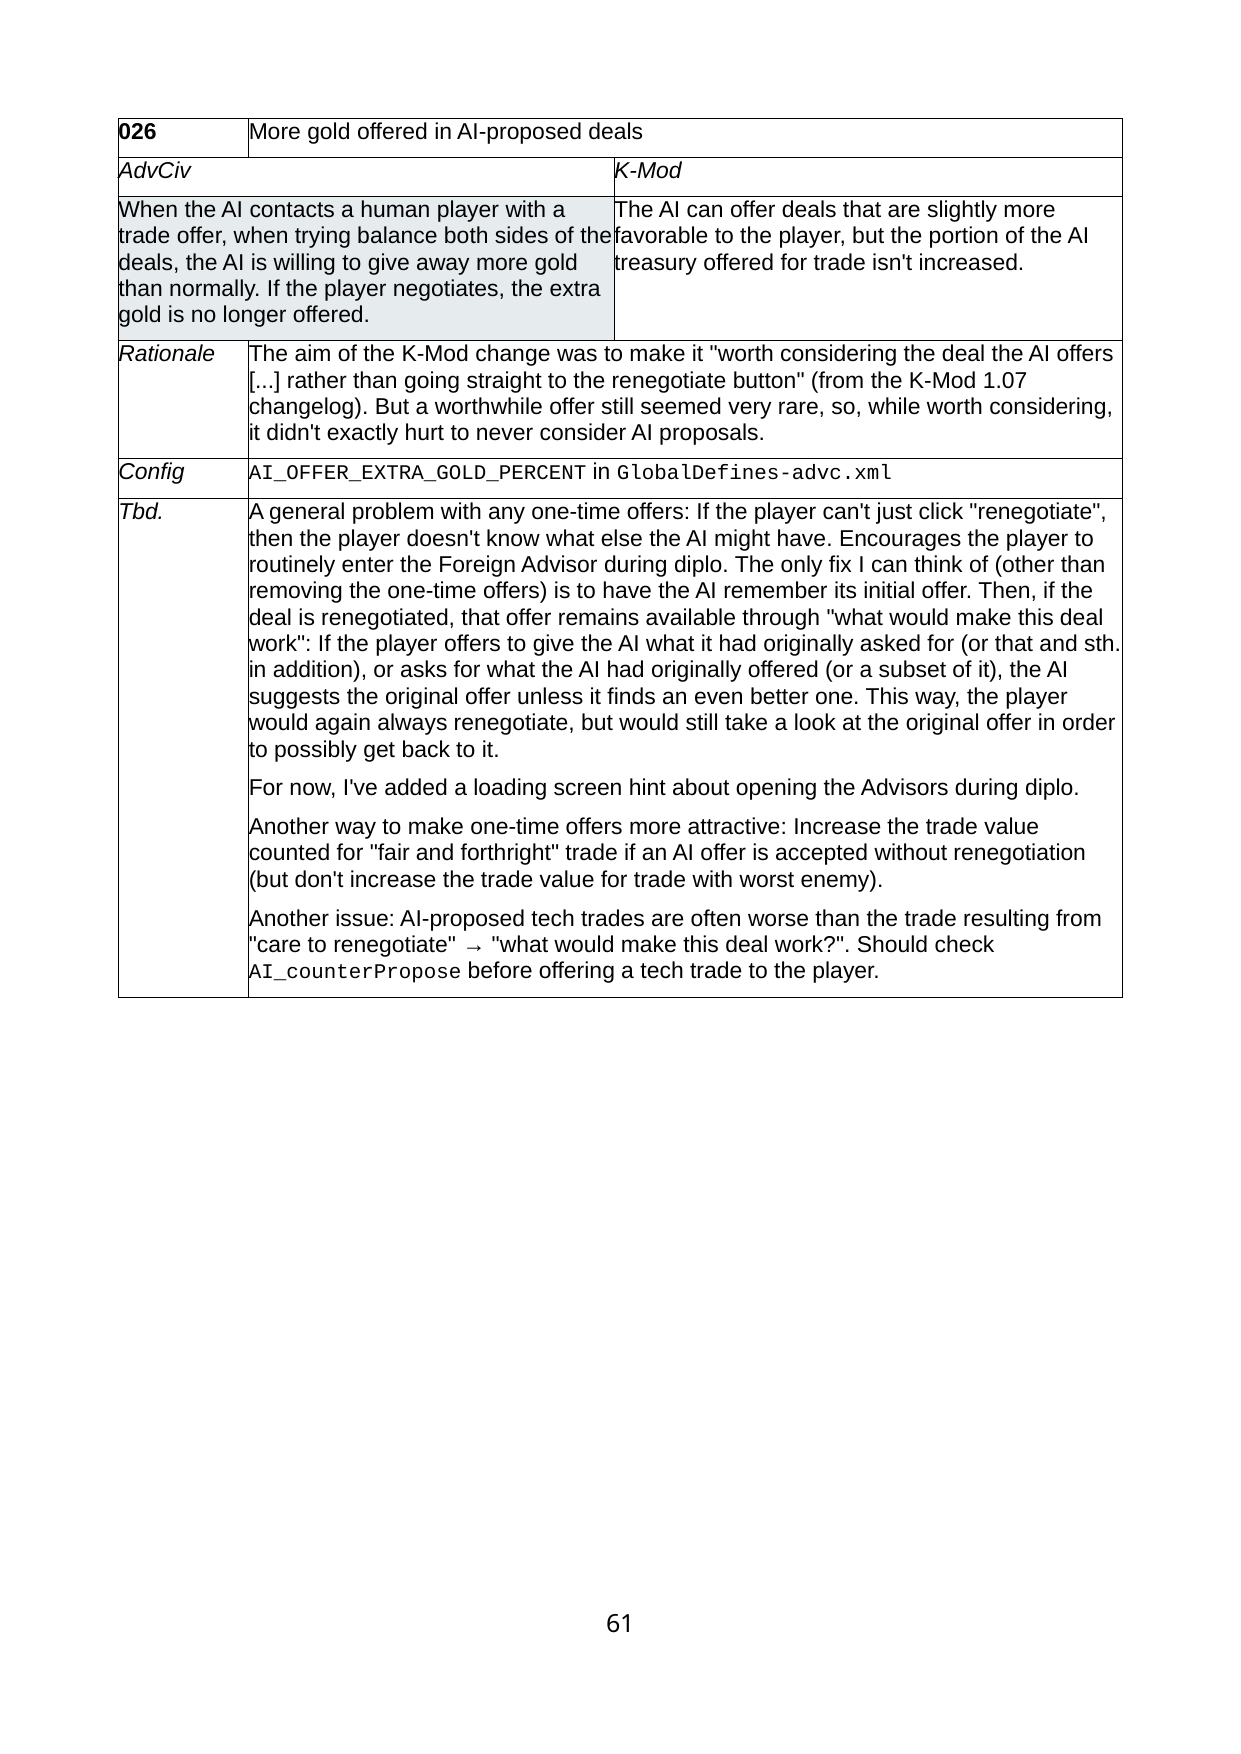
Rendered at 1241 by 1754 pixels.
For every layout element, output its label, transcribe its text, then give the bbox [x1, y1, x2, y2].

table_cell AdvCiv [119, 158, 614, 196]
table_header More gold offered in AI-proposed deals [249, 119, 1122, 157]
table_cell Rationale [119, 341, 248, 458]
table_cell The AI can offer deals that are slightly more favorable to the player, but the portion of the AI treasury offered for trade isn't increased. [615, 197, 1122, 340]
table_cell Tbd. [119, 499, 248, 997]
table_cell The aim of the K-Mod change was to make it "worth considering the deal the AI offers [...] rather than going straight to the renegotiate button" (from the K-Mod 1.07 changelog). But a worthwhile offer still seemed very rare, so, while worth considering, it didn't exactly hurt to never consider AI proposals. [249, 341, 1122, 458]
table_cell Config [119, 459, 248, 498]
table_cell When the AI contacts a human player with a trade offer, when trying balance both sides of the deals, the AI is willing to give away more gold than normally. If the player negotiates, the extra gold is no longer offered. [119, 197, 614, 340]
table_cell K-Mod [615, 158, 1122, 196]
table_cell AI_OFFER_EXTRA_GOLD_PERCENT in GlobalDefines-advc.xml [249, 459, 1122, 498]
table_header 026 [119, 119, 248, 157]
table_cell A general problem with any one-time offers: If the player can't just click "renegotiate", then the player doesn't know what else the AI might have. Encourages the player to routinely enter the Foreign Advisor during diplo. The only fix I can think of (other than removing the one-time offers) is to have the AI remember its initial offer. Then, if the deal is renegotiated, that offer remains available through "what would make this deal work": If the player offers to give the AI what it had originally asked for (or that and sth. in addition), or asks for what the AI had originally offered (or a subset of it), the AI suggests the original offer unless it finds an even better one. This way, the player would again always renegotiate, but would still take a look at the original offer in order to possibly get back to it. For now, I've added a loading screen hint about opening the Advisors during diplo. Another way to make one-time offers more attractive: Increase the trade value counted for "fair and forthright" trade if an AI offer is accepted without renegotiation (but don't increase the trade value for trade with worst enemy). Another issue: AI-proposed tech trades are often worse than the trade resulting from "care to renegotiate" → "what would make this deal work?". Should check AI_counterPropose before offering a tech trade to the player. [249, 499, 1122, 997]
